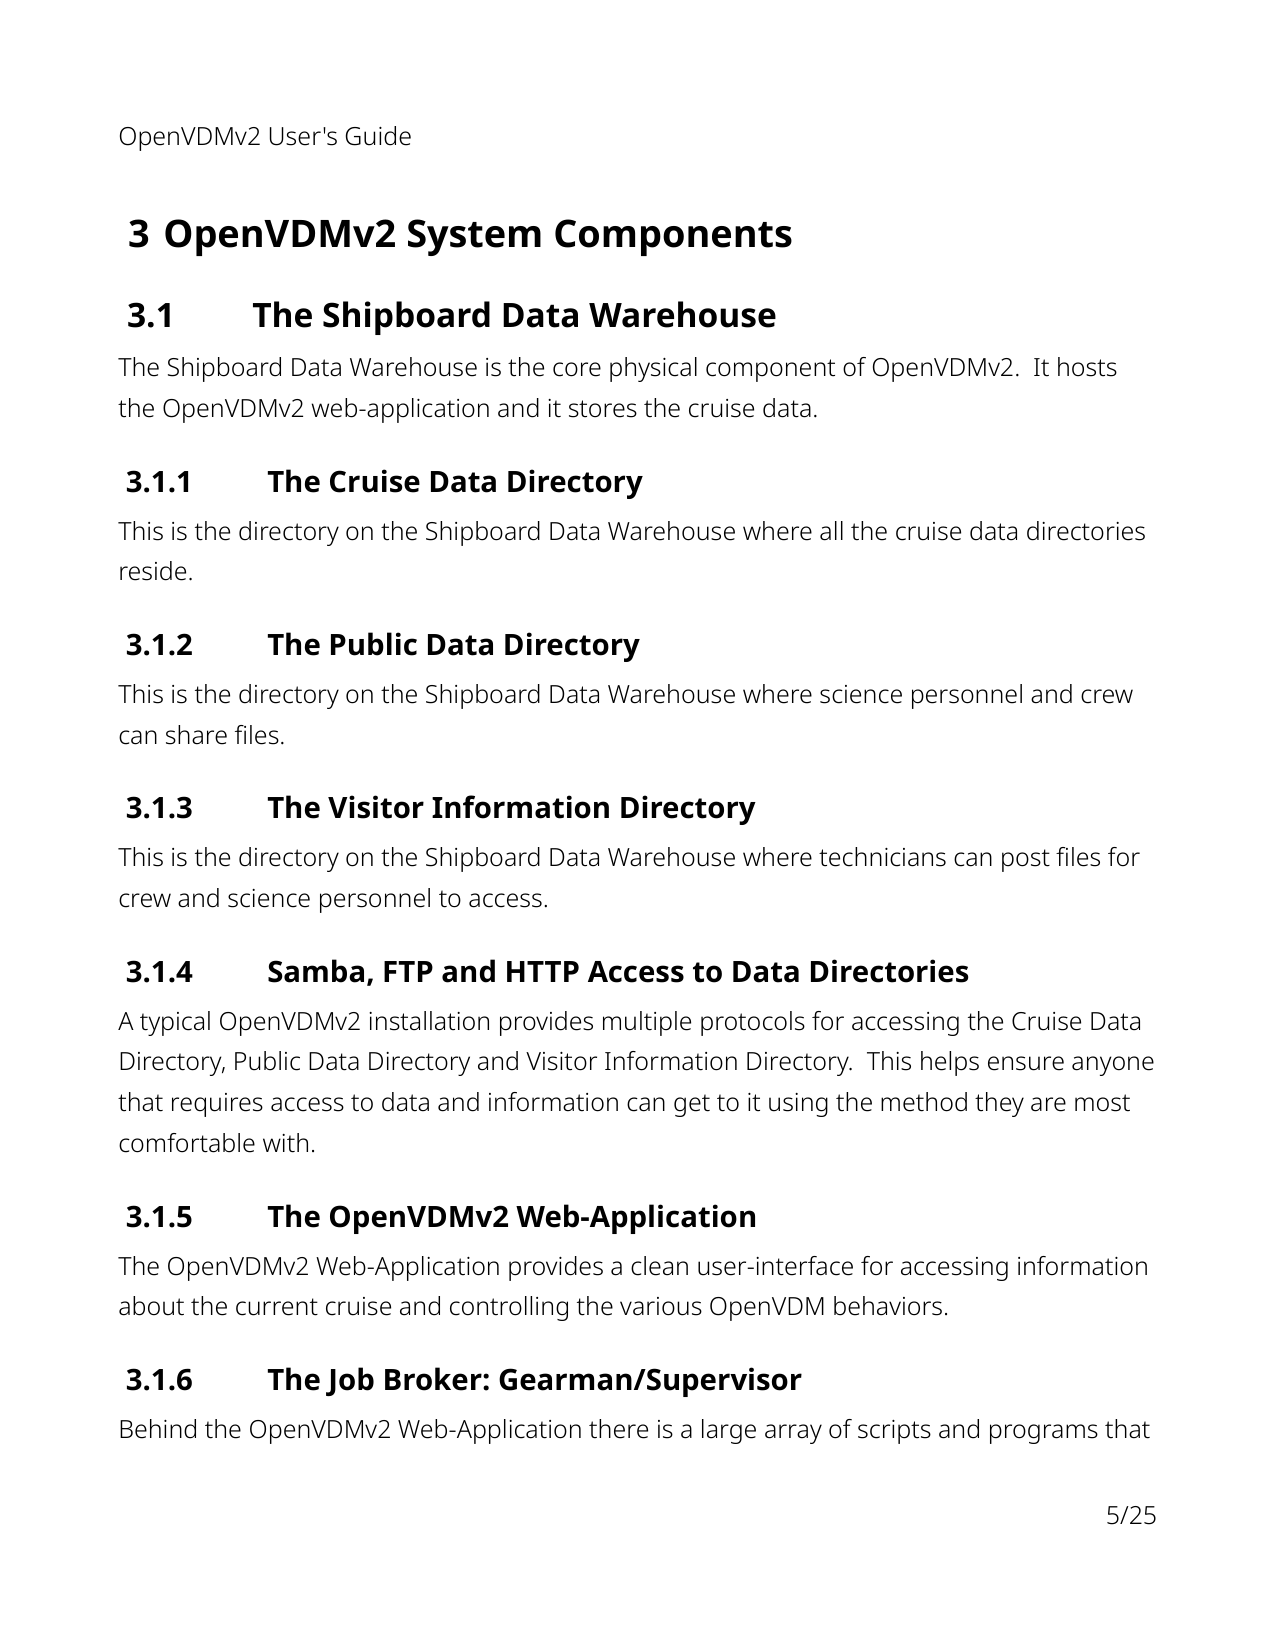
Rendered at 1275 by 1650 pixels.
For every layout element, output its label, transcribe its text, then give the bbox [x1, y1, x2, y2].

text This is the directory on the Shipboard Data Warehouse where technicians can post files for crew and science personnel to access. [118, 840, 1157, 915]
text Behind the OpenVDMv2 Web-Application there is a large array of scripts and programs that [118, 1412, 1157, 1446]
text The OpenVDMv2 Web-Application provides a clean user-interface for accessing information about the current cruise and controlling the various OpenVDM behaviors. [118, 1248, 1157, 1323]
subtitle The Job Broker: Gearman/Supervisor [118, 1359, 1157, 1399]
subtitle The Cruise Data Directory [118, 461, 1157, 501]
subtitle The Visitor Information Directory [118, 787, 1157, 827]
text This is the directory on the Shipboard Data Warehouse where science personnel and crew can share files. [118, 677, 1157, 751]
text The Shipboard Data Warehouse is the core physical component of OpenVDMv2. It hosts the OpenVDMv2 web-application and it stores the cruise data. [118, 350, 1157, 425]
text This is the directory on the Shipboard Data Warehouse where all the cruise data directories reside. [118, 513, 1157, 588]
subtitle OpenVDMv2 System Components [118, 207, 1157, 258]
subtitle The OpenVDMv2 Web-Application [118, 1196, 1157, 1236]
subtitle The Public Data Directory [118, 624, 1157, 664]
subtitle The Shipboard Data Warehouse [118, 292, 1157, 337]
text A typical OpenVDMv2 installation provides multiple protocols for accessing the Cruise Data Directory, Public Data Directory and Visitor Information Directory. This helps ensure anyone that requires access to data and information can get to it using the method they are most comfortable with. [118, 1003, 1157, 1160]
subtitle Samba, FTP and HTTP Access to Data Directories [118, 951, 1157, 991]
